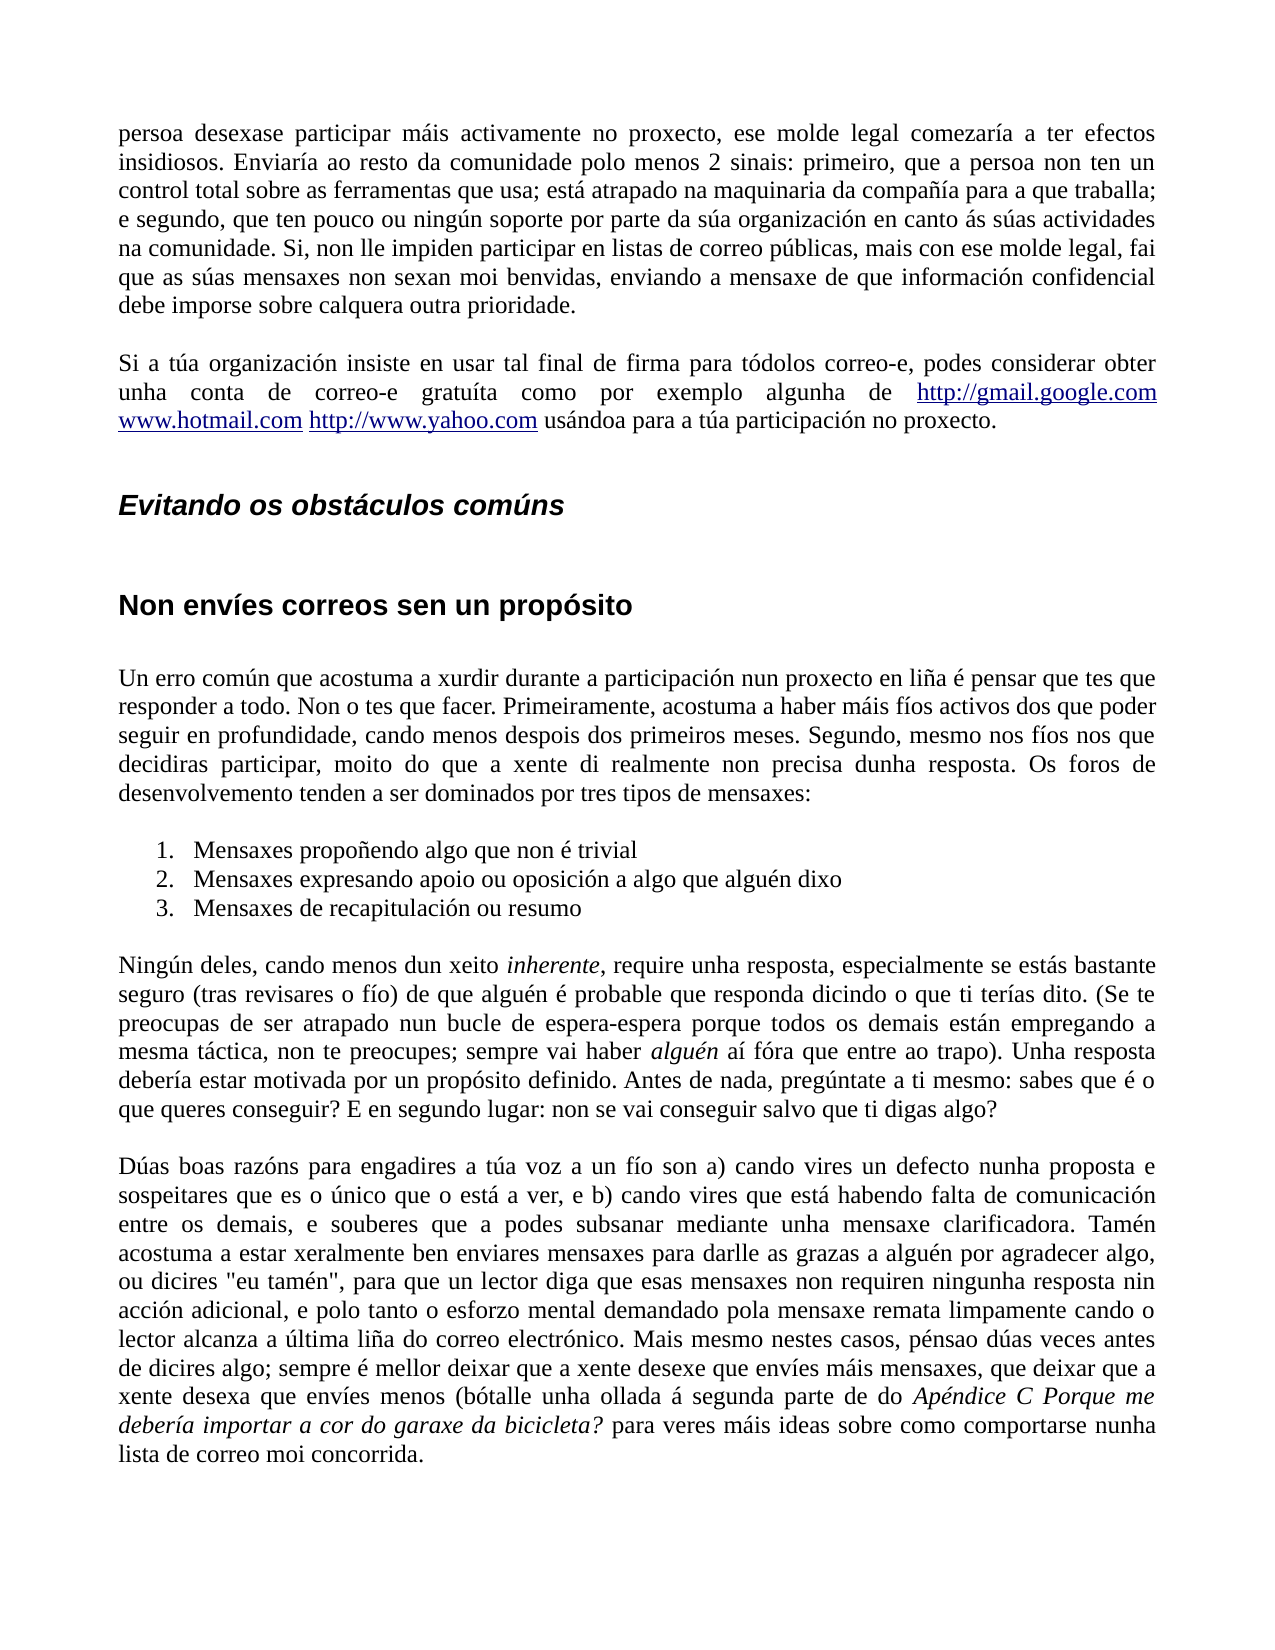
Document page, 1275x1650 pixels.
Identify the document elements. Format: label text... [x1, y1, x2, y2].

list Mensaxes de recapitulación ou resumo [156, 893, 1157, 921]
text Si a túa organización insiste en usar tal final de firma para tódolos correo-e, podes considerar obter unha conta de correo-e gratuíta como por exemplo algunha de http://gmail.google.com www.hotmail.com http://www.yahoo.com usándoa para a túa participación no proxecto. [118, 348, 1157, 434]
text Dúas boas razóns para engadires a túa voz a un fío son a) cando vires un defecto nunha proposta e sospeitares que es o único que o está a ver, e b) cando vires que está habendo falta de comunicación entre os demais, e souberes que a podes subsanar mediante unha mensaxe clarificadora. Tamén acostuma a estar xeralmente ben enviares mensaxes para darlle as grazas a alguén por agradecer algo, ou dicires "eu tamén", para que un lector diga que esas mensaxes non requiren ningunha resposta nin acción adicional, e polo tanto o esforzo mental demandado pola mensaxe remata limpamente cando o lector alcanza a última liña do correo electrónico. Mais mesmo nestes casos, pénsao dúas veces antes de dicires algo; sempre é mellor deixar que a xente desexe que envíes máis mensaxes, que deixar que a xente desexa que envíes menos (bótalle unha ollada á segunda parte de do Apéndice C Porque me debería importar a cor do garaxe da bicicleta? para veres máis ideas sobre como comportarse nunha lista de correo moi concorrida. [118, 1151, 1157, 1468]
text Un erro común que acostuma a xurdir durante a participación nun proxecto en liña é pensar que tes que responder a todo. Non o tes que facer. Primeiramente, acostuma a haber máis fíos activos dos que poder seguir en profundidade, cando menos despois dos primeiros meses. Segundo, mesmo nos fíos nos que decidiras participar, moito do que a xente di realmente non precisa dunha resposta. Os foros de desenvolvemento tenden a ser dominados por tres tipos de mensaxes: [118, 663, 1157, 806]
subtitle Evitando os obstáculos comúns [118, 488, 1157, 522]
text Ningún deles, cando menos dun xeito inherente, require unha resposta, especialmente se estás bastante seguro (tras revisares o fío) de que alguén é probable que responda dicindo o que ti terías dito. (Se te preocupas de ser atrapado nun bucle de espera-espera porque todos os demais están empregando a mesma táctica, non te preocupes; sempre vai haber alguén aí fóra que entre ao trapo). Unha resposta debería estar motivada por un propósito definido. Antes de nada, pregúntate a ti mesmo: sabes que é o que queres conseguir? E en segundo lugar: non se vai conseguir salvo que ti digas algo? [118, 950, 1157, 1123]
list Mensaxes propoñendo algo que non é trivial [156, 835, 1157, 864]
subtitle Non envíes correos sen un propósito [118, 588, 1157, 621]
list Mensaxes expresando apoio ou oposición a algo que alguén dixo [156, 864, 1157, 893]
text persoa desexase participar máis activamente no proxecto, ese molde legal comezaría a ter efectos insidiosos. Enviaría ao resto da comunidade polo menos 2 sinais: primeiro, que a persoa non ten un control total sobre as ferramentas que usa; está atrapado na maquinaria da compañía para a que traballa; e segundo, que ten pouco ou ningún soporte por parte da súa organización en canto ás súas actividades na comunidade. Si, non lle impiden participar en listas de correo públicas, mais con ese molde legal, fai que as súas mensaxes non sexan moi benvidas, enviando a mensaxe de que información confidencial debe imporse sobre calquera outra prioridade. [118, 118, 1157, 319]
